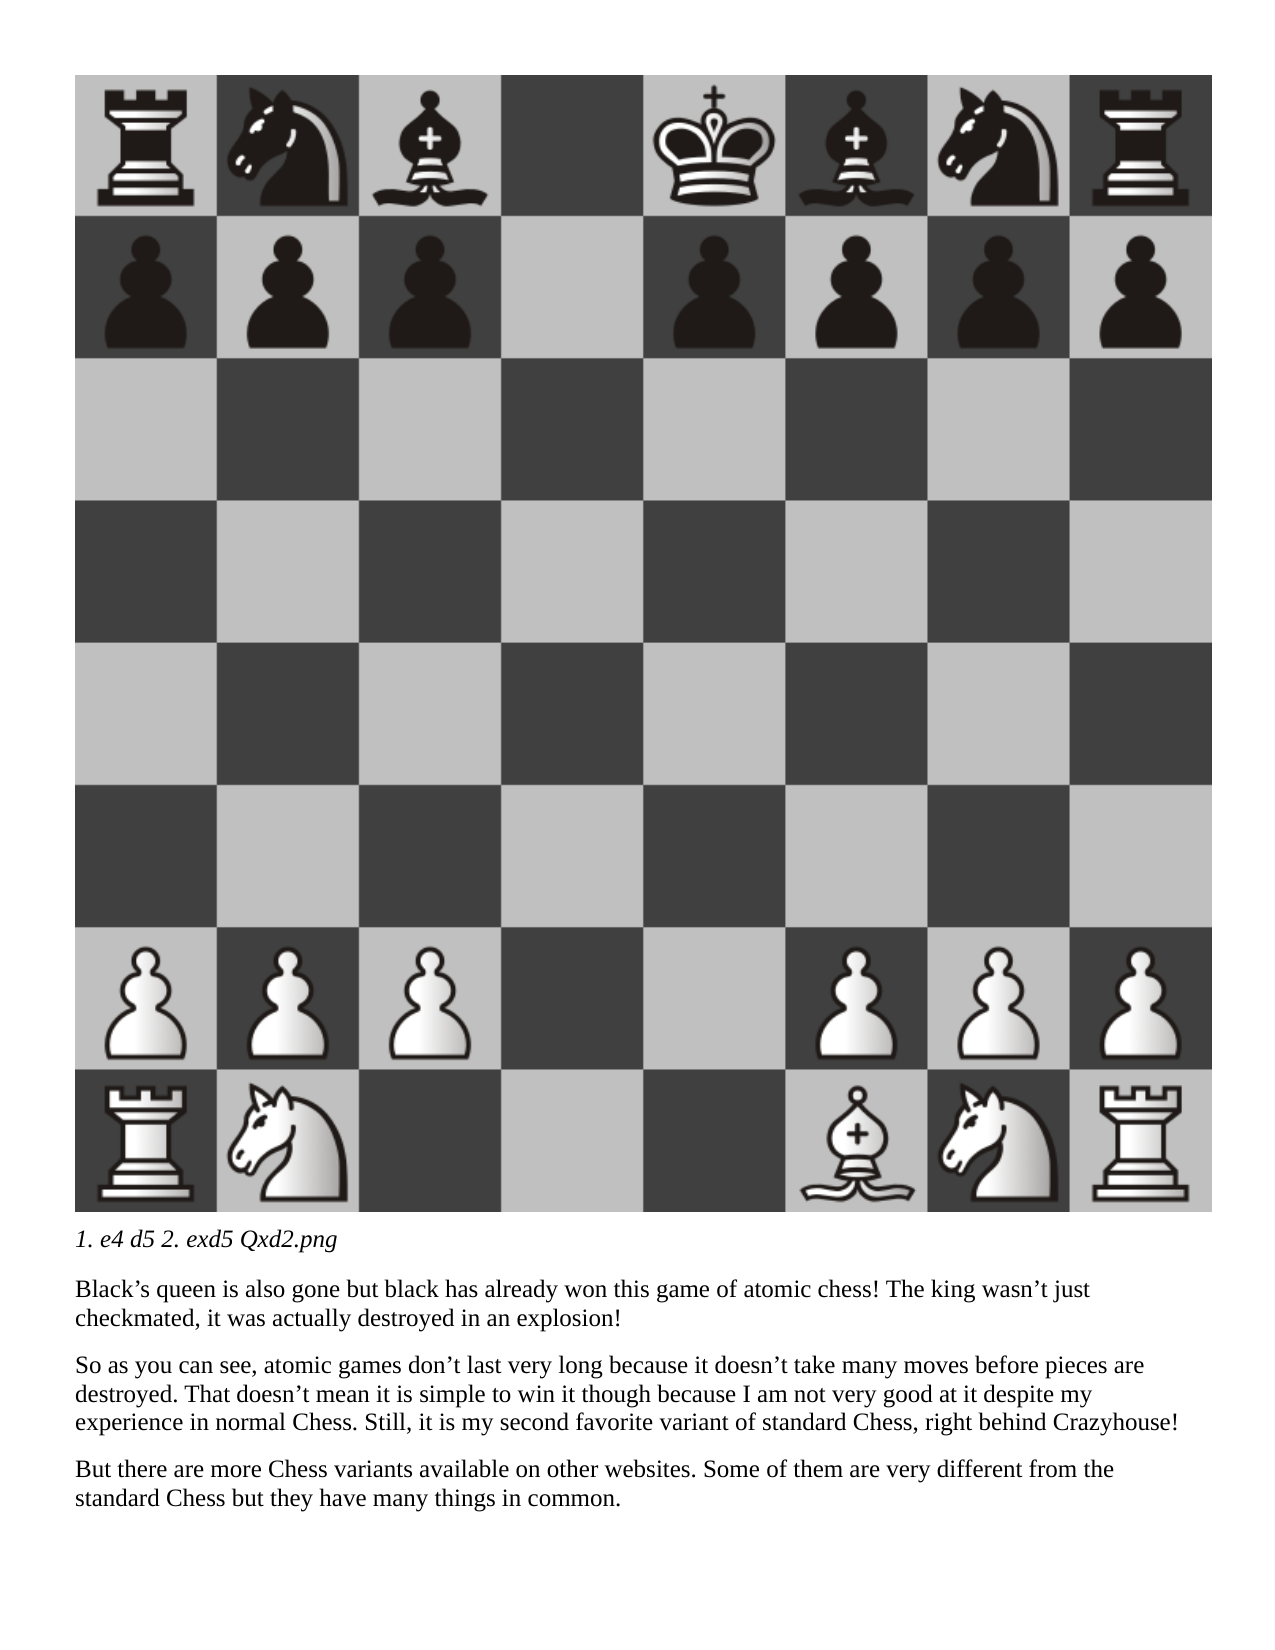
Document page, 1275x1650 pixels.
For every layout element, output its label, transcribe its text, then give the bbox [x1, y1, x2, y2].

text So as you can see, atomic games don’t last very long because it doesn’t take many moves before pieces are destroyed. That doesn’t mean it is simple to win it though because I am not very good at it despite my experience in normal Chess. Still, it is my second favorite variant of standard Chess, right behind Crazyhouse! [75, 1350, 1200, 1436]
text 1. e4 d5 2. exd5 Qxd2.png [75, 1224, 1200, 1253]
text Black’s queen is also gone but black has already won this game of atomic chess! The king wasn’t just checkmated, it was actually destroyed in an explosion! [75, 1274, 1200, 1332]
picture [75, 75, 1212, 1212]
text But there are more Chess variants available on other websites. Some of them are very different from the standard Chess but they have many things in common. [75, 1454, 1200, 1512]
